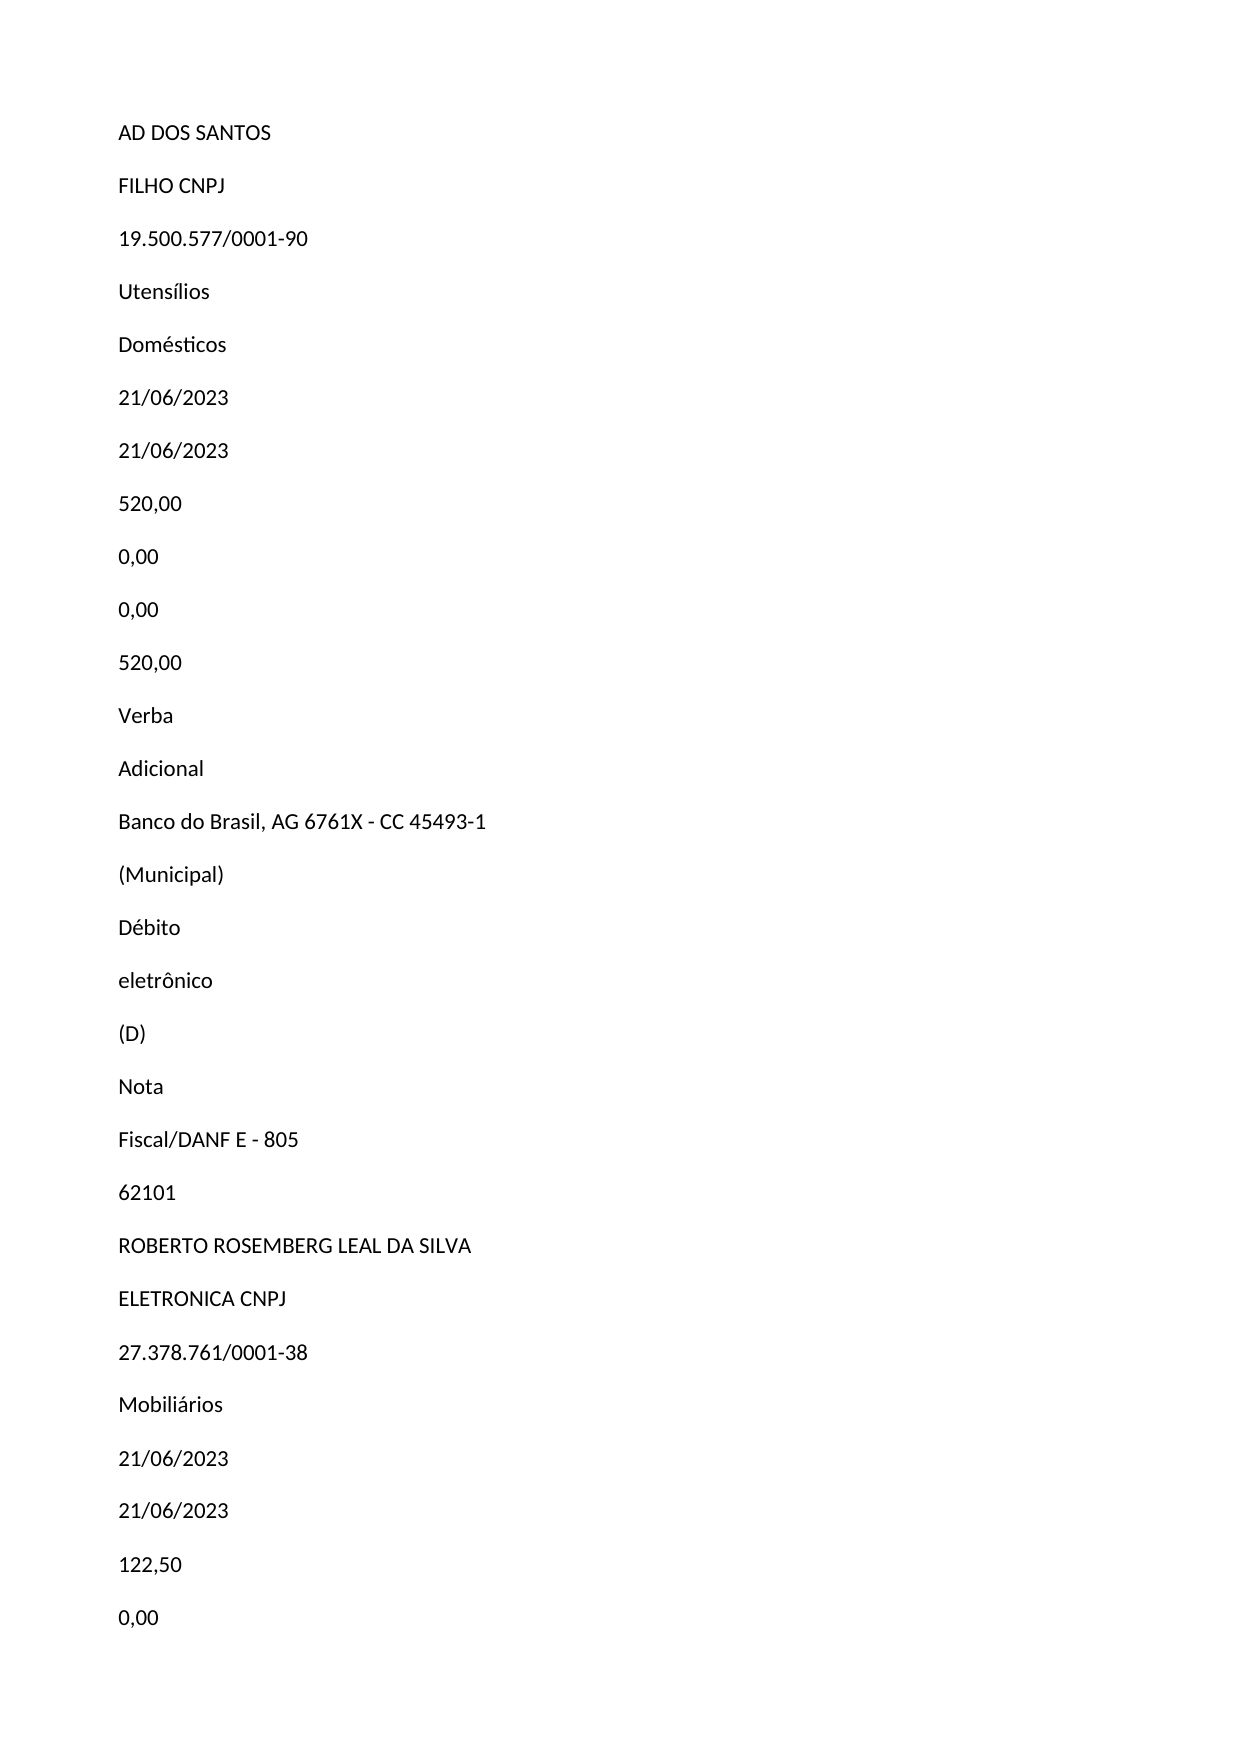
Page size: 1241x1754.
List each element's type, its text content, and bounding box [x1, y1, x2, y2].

text AD DOS SANTOS [118, 118, 1122, 146]
text eletrônico [118, 966, 1122, 994]
text 0,00 [118, 542, 1122, 570]
text 520,00 [118, 489, 1122, 517]
text 122,50 [118, 1550, 1122, 1578]
text Adicional [118, 754, 1122, 782]
text Utensílios [118, 277, 1122, 305]
text ROBERTO ROSEMBERG LEAL DA SILVA [118, 1232, 1122, 1259]
text Mobiliários [118, 1391, 1122, 1419]
text 21/06/2023 [118, 1444, 1122, 1472]
text Débito [118, 913, 1122, 941]
text Banco do Brasil, AG 6761X - CC 45493-1 [118, 807, 1122, 835]
text 62101 [118, 1178, 1122, 1207]
text 21/06/2023 [118, 1497, 1122, 1525]
text 27.378.761/0001-38 [118, 1338, 1122, 1366]
text Verba [118, 701, 1122, 729]
text ELETRONICA CNPJ [118, 1284, 1122, 1313]
text 19.500.577/0001-90 [118, 224, 1122, 252]
text Domésticos [118, 330, 1122, 358]
text FILHO CNPJ [118, 171, 1122, 199]
text 21/06/2023 [118, 383, 1122, 411]
text Nota [118, 1072, 1122, 1101]
text 520,00 [118, 648, 1122, 676]
text 21/06/2023 [118, 436, 1122, 464]
text 0,00 [118, 1603, 1122, 1631]
text 0,00 [118, 595, 1122, 623]
text (D) [118, 1019, 1122, 1047]
text Fiscal/DANF E - 805 [118, 1126, 1122, 1153]
text (Municipal) [118, 860, 1122, 888]
